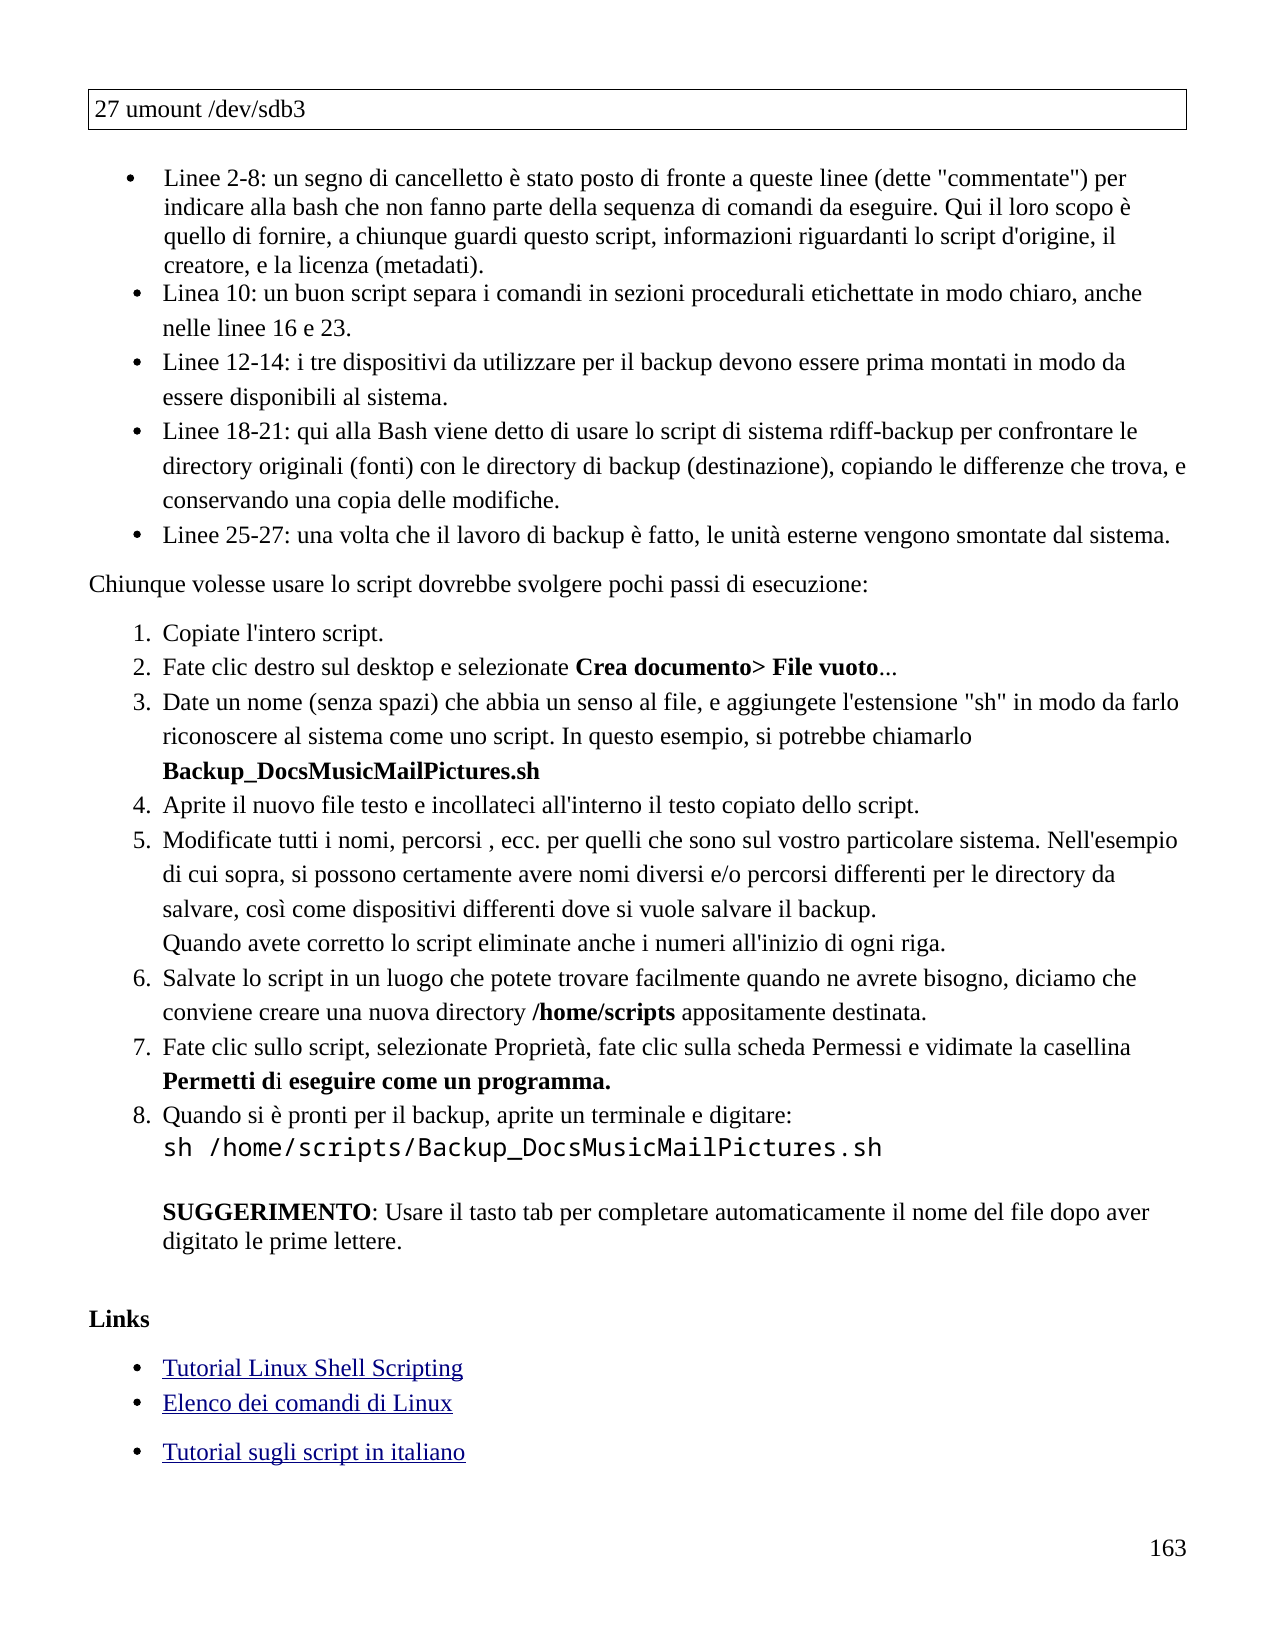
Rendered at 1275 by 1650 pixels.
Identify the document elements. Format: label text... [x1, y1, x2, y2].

list Quando si è pronti per il backup, aprite un terminale e digitare: [133, 1101, 1186, 1129]
list Fate clic sullo script, selezionate Proprietà, fate clic sulla scheda Permessi e vidimate la casellina Permetti di eseguire come un programma. [133, 1032, 1186, 1095]
list Salvate lo script in un luogo che potete trovare facilmente quando ne avrete bisogno, diciamo che conviene creare una nuova directory /home/scripts appositamente destinata. [133, 963, 1186, 1026]
list sh /home/scripts/Backup_DocsMusicMailPictures.sh [133, 1129, 1186, 1163]
list Copiate l'intero script. [133, 618, 1186, 647]
list Modificate tutti i nomi, percorsi , ecc. per quelli che sono sul vostro particolare sistema. Nell'esempio di cui sopra, si possono certamente avere nomi diversi e/o percorsi differenti per le directory da salvare, così come dispositivi differenti dove si vuole salvare il backup. [133, 825, 1186, 922]
list Fate clic destro sul desktop e selezionate Crea documento> File vuoto... [133, 652, 1186, 681]
list SUGGERIMENTO: Usare il tasto tab per completare automaticamente il nome del file dopo aver digitato le prime lettere. [133, 1197, 1186, 1255]
list Date un nome (senza spazi) che abbia un senso al file, e aggiungete l'estensione "sh" in modo da farlo riconoscere al sistema come uno script. In questo esempio, si potrebbe chiamarlo Backup_DocsMusicMailPictures.sh [133, 687, 1186, 784]
list Quando avete corretto lo script eliminate anche i numeri all'inizio di ogni riga. [133, 928, 1186, 957]
list Elenco dei comandi di Linux [133, 1388, 1186, 1416]
text Chiunque volesse usare lo script dovrebbe svolgere pochi passi di esecuzione: [88, 569, 1186, 598]
list Aprite il nuovo file testo e incollateci all'interno il testo copiato dello script. [133, 790, 1186, 819]
list Tutorial sugli script in italiano [133, 1437, 1186, 1465]
table_header 27 umount /dev/sdb3 [89, 90, 1186, 129]
list Tutorial Linux Shell Scripting [133, 1353, 1186, 1382]
list Linee 2-8: un segno di cancelletto è stato posto di fronte a queste linee (dette "commentate") per indicare alla bash che non fanno parte della sequenza di comandi da eseguire. Qui il loro scopo è quello di fornire, a chiunque guardi questo script, informazioni riguardanti lo script d'origine, il creatore, e la licenza (metadati). [126, 163, 1186, 278]
text Links [88, 1304, 1186, 1333]
list Linee 25-27: una volta che il lavoro di backup è fatto, le unità esterne vengono smontate dal sistema. [133, 520, 1186, 548]
list Linee 12-14: i tre dispositivi da utilizzare per il backup devono essere prima montati in modo da essere disponibili al sistema. [133, 347, 1186, 411]
list Linee 18-21: qui alla Bash viene detto di usare lo script di sistema rdiff-backup per confrontare le directory originali (fonti) con le directory di backup (destinazione), copiando le differenze che trova, e conservando una copia delle modifiche. [133, 416, 1186, 514]
list Linea 10: un buon script separa i comandi in sezioni procedurali etichettate in modo chiaro, anche nelle linee 16 e 23. [133, 278, 1186, 342]
